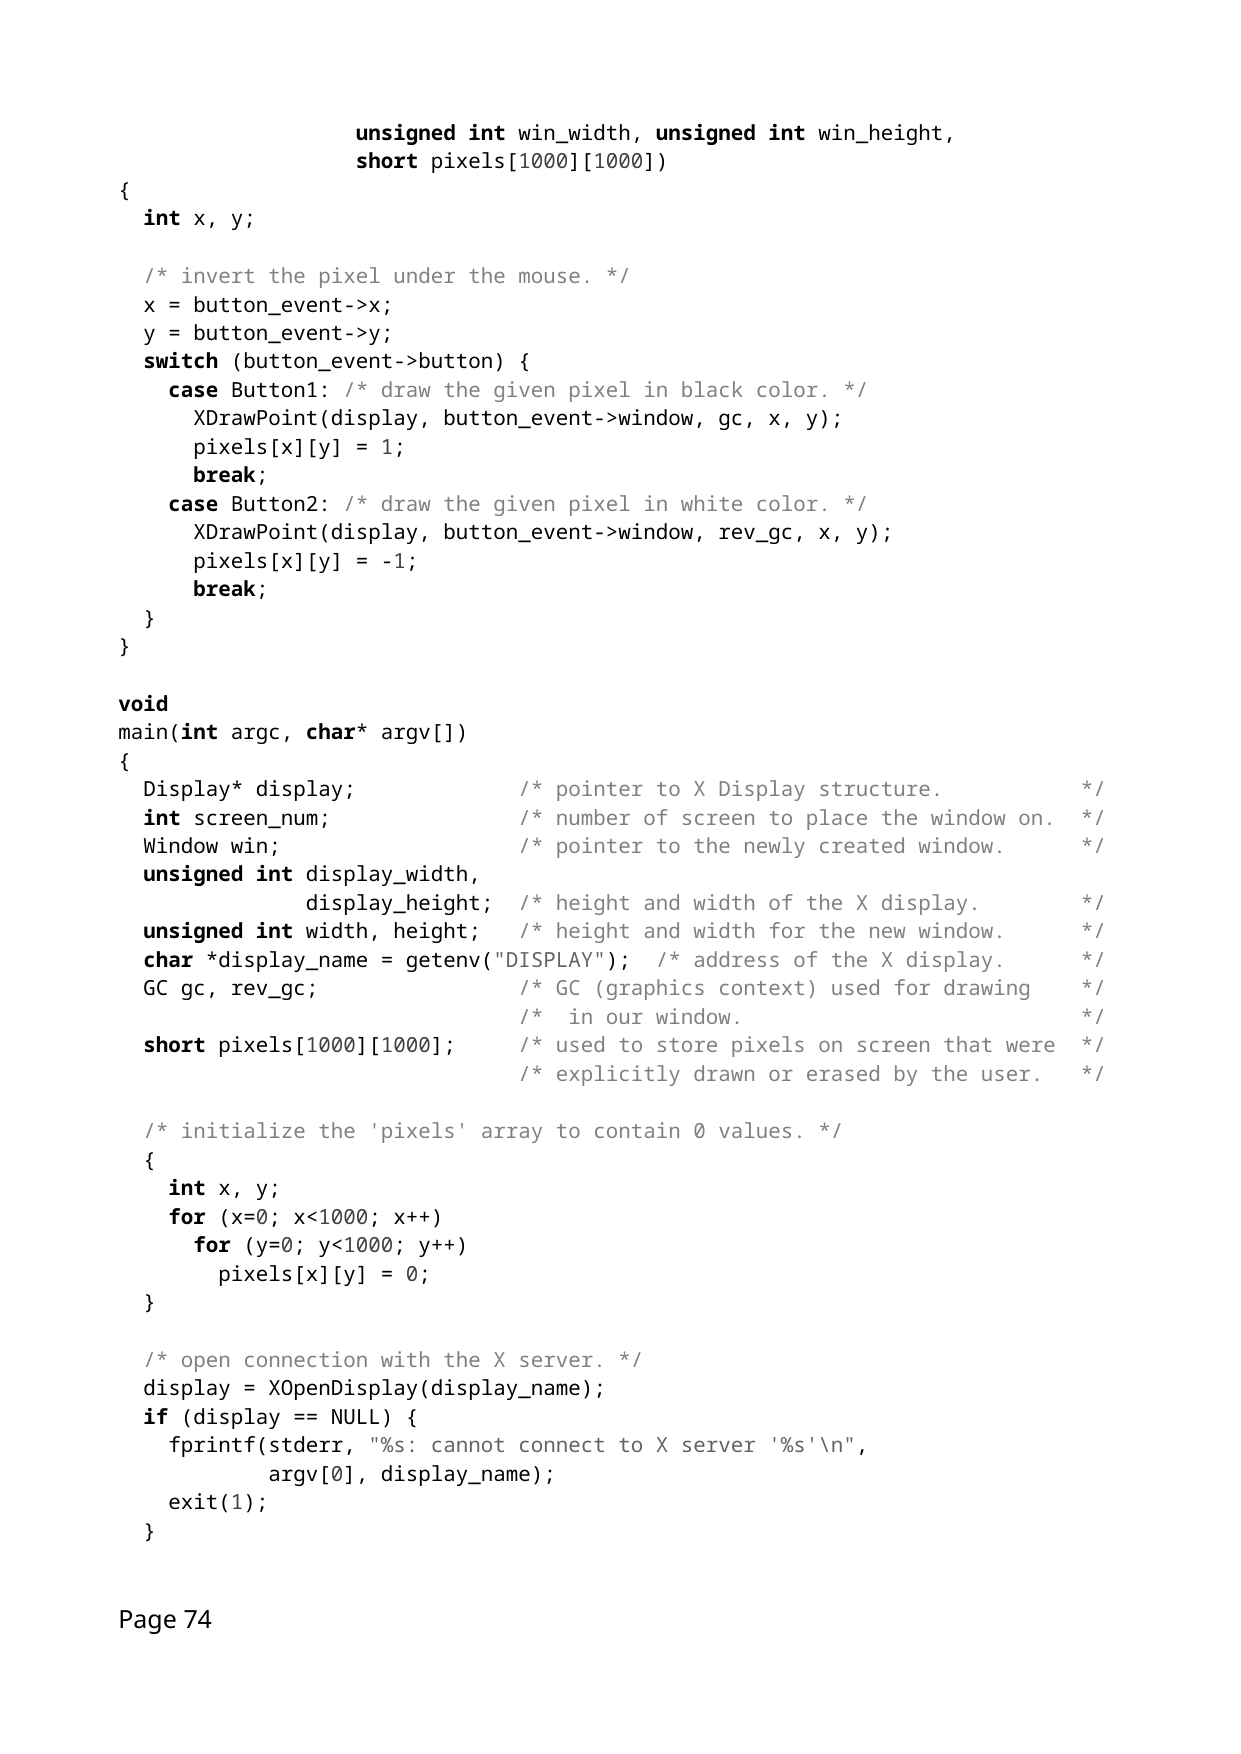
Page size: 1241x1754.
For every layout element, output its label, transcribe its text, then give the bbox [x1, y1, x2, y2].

text Window win; /* pointer to the newly created window. */ [118, 831, 1122, 859]
text short pixels[1000][1000]; /* used to store pixels on screen that were */ [118, 1030, 1122, 1059]
text fprintf(stderr, "%s: cannot connect to X server '%s'\n", [118, 1430, 1122, 1459]
text switch (button_event->button) { [118, 347, 1122, 375]
text /* initialize the 'pixels' array to contain 0 values. */ [118, 1117, 1122, 1145]
text int screen_num; /* number of screen to place the window on. */ [118, 803, 1122, 831]
text /* invert the pixel under the mouse. */ [118, 261, 1122, 290]
text display_height; /* height and width of the X display. */ [118, 888, 1122, 916]
text } [118, 1287, 1122, 1316]
text short pixels[1000][1000]) [118, 147, 1122, 175]
text { [118, 175, 1122, 203]
text XDrawPoint(display, button_event->window, rev_gc, x, y); [118, 517, 1122, 546]
text case Button2: /* draw the given pixel in white color. */ [118, 489, 1122, 517]
text case Button1: /* draw the given pixel in black color. */ [118, 375, 1122, 403]
text char *display_name = getenv("DISPLAY"); /* address of the X display. */ [118, 945, 1122, 973]
text display = XOpenDisplay(display_name); [118, 1373, 1122, 1402]
text /* open connection with the X server. */ [118, 1345, 1122, 1373]
text Display* display; /* pointer to X Display structure. */ [118, 774, 1122, 803]
text } [118, 603, 1122, 631]
text { [118, 1145, 1122, 1173]
text pixels[x][y] = 0; [118, 1259, 1122, 1287]
text /* explicitly drawn or erased by the user. */ [118, 1059, 1122, 1087]
text int x, y; [118, 1173, 1122, 1202]
text } [118, 1516, 1122, 1544]
text for (y=0; y<1000; y++) [118, 1230, 1122, 1259]
text x = button_event->x; [118, 290, 1122, 318]
text unsigned int win_width, unsigned int win_height, [118, 118, 1122, 147]
text break; [118, 574, 1122, 603]
text XDrawPoint(display, button_event->window, gc, x, y); [118, 403, 1122, 432]
text void [118, 689, 1122, 717]
text if (display == NULL) { [118, 1402, 1122, 1430]
text } [118, 631, 1122, 659]
text int x, y; [118, 203, 1122, 232]
text unsigned int width, height; /* height and width for the new window. */ [118, 916, 1122, 945]
text /* in our window. */ [118, 1002, 1122, 1030]
text pixels[x][y] = -1; [118, 546, 1122, 574]
text pixels[x][y] = 1; [118, 432, 1122, 460]
text unsigned int display_width, [118, 859, 1122, 888]
text { [118, 746, 1122, 774]
text main(int argc, char* argv[]) [118, 717, 1122, 746]
text break; [118, 460, 1122, 489]
text GC gc, rev_gc; /* GC (graphics context) used for drawing */ [118, 973, 1122, 1002]
text argv[0], display_name); [118, 1459, 1122, 1487]
text exit(1); [118, 1487, 1122, 1516]
text y = button_event->y; [118, 318, 1122, 347]
text for (x=0; x<1000; x++) [118, 1202, 1122, 1230]
